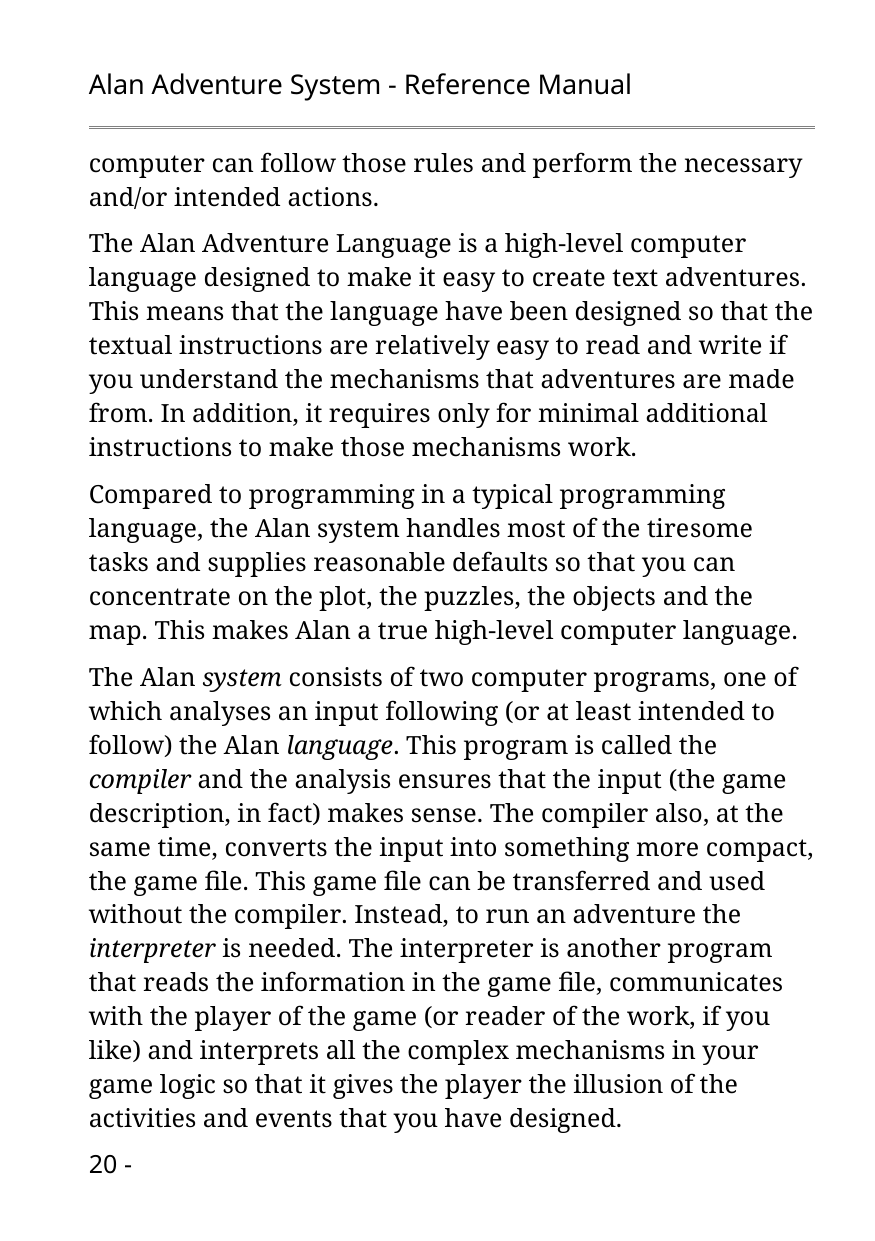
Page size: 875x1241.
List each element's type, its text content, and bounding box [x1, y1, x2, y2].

text computer can follow those rules and perform the necessary and/or intended actions. [88, 146, 815, 213]
text The Alan system consists of two computer programs, one of which analyses an input following (or at least intended to follow) the Alan language. This program is called the compiler and the analysis ensures that the input (the game description, in fact) makes sense. The compiler also, at the same time, converts the input into something more compact, the game file. This game file can be transferred and used without the compiler. Instead, to run an adventure the interpreter is needed. The interpreter is another program that reads the information in the game file, communicates with the player of the game (or reader of the work, if you like) and interprets all the complex mechanisms in your game logic so that it gives the player the illusion of the activities and events that you have designed. [88, 660, 815, 1135]
text The Alan Adventure Language is a high-level computer language designed to make it easy to create text adventures. This means that the language have been designed so that the textual instructions are relatively easy to read and write if you understand the mechanisms that adventures are made from. In addition, it requires only for minimal additional instructions to make those mechanisms work. [88, 226, 815, 464]
text Compared to programming in a typical programming language, the Alan system handles most of the tire­some tasks and supplies reasonable defaults so that you can concentrate on the plot, the puzzles, the objects and the map. This makes Alan a true high-level computer language. [88, 477, 815, 647]
